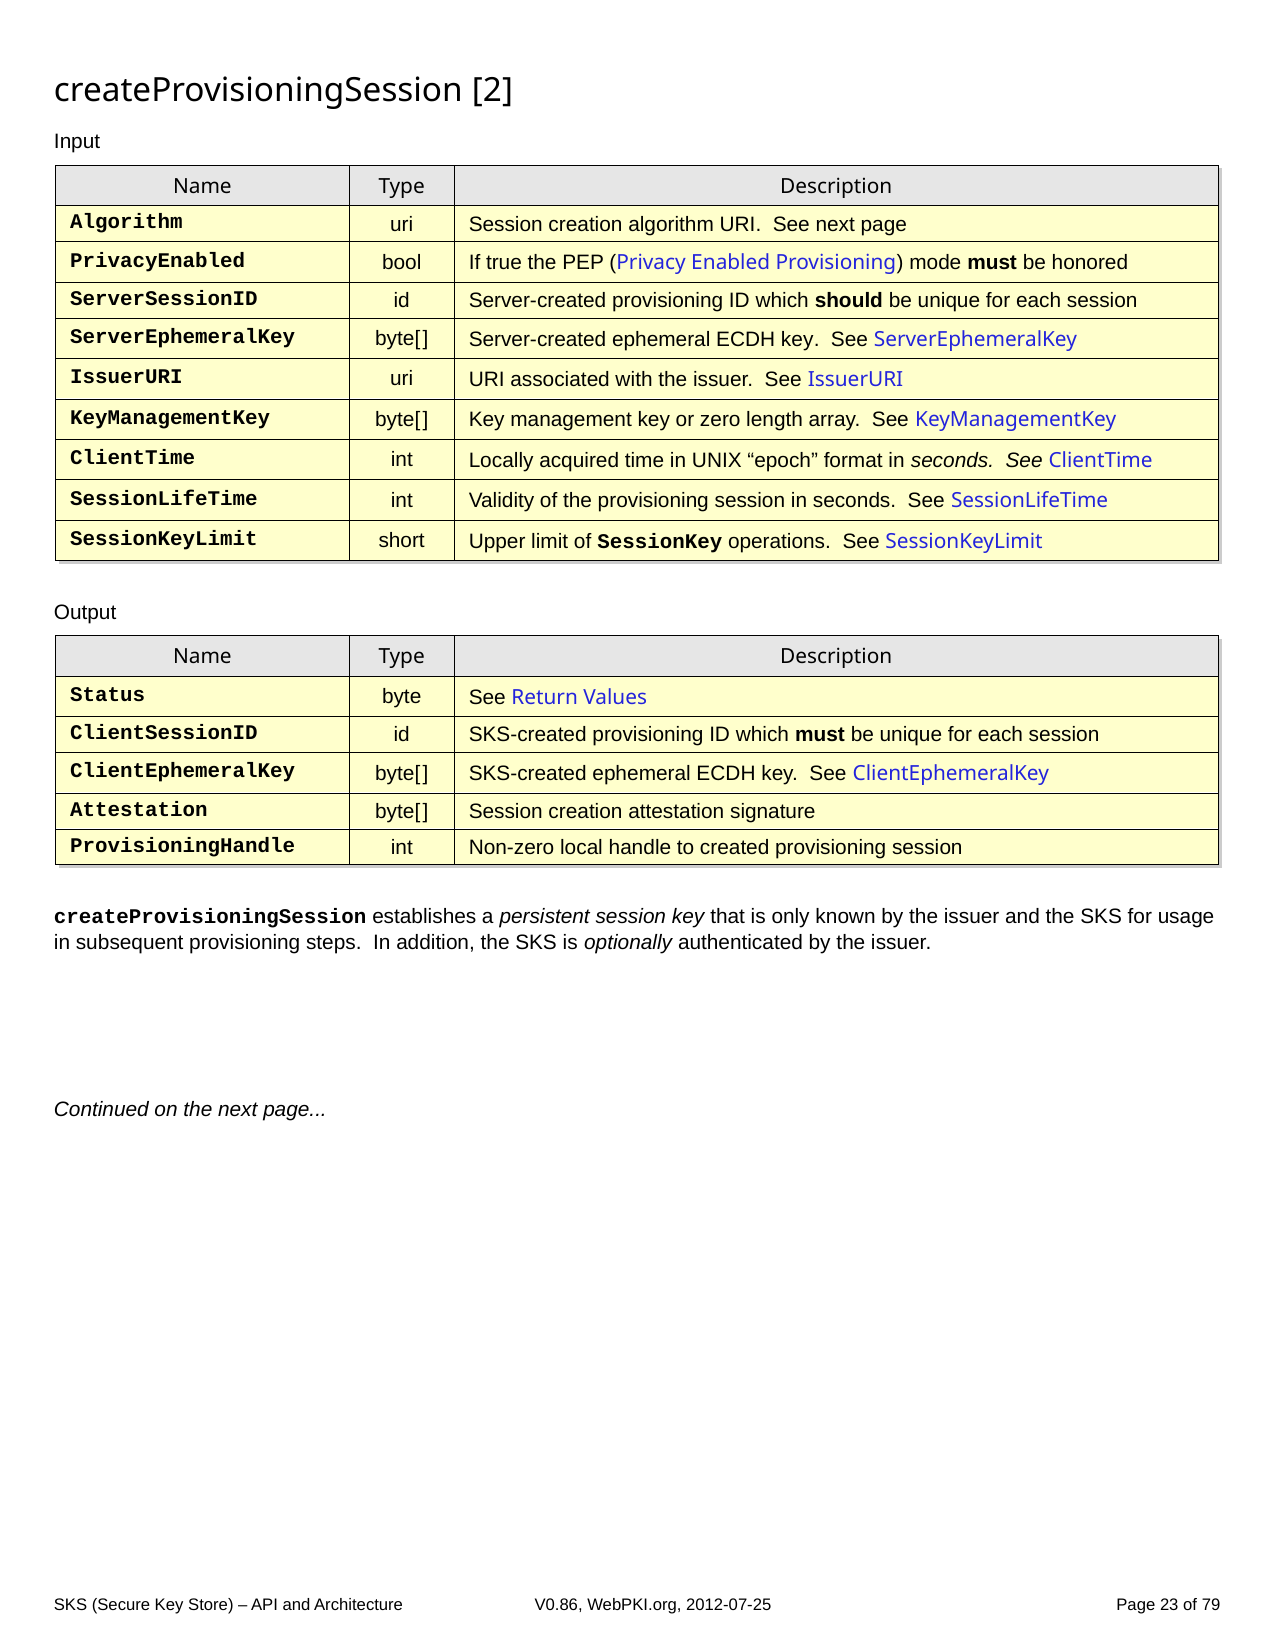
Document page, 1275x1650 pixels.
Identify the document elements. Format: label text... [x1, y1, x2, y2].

table_cell PrivacyEnabled [56, 242, 349, 282]
table_cell KeyManagementKey [56, 400, 349, 439]
table_header Name [56, 166, 349, 205]
table_header Description [455, 166, 1218, 205]
table_cell ProvisioningHandle [56, 830, 349, 864]
table_cell byte[ ] [350, 319, 454, 358]
table_cell Session creation algorithm URI. See next page [455, 206, 1218, 241]
table_cell IssuerURI [56, 359, 349, 398]
table_cell ServerSessionID [56, 283, 349, 318]
table_cell Attestation [56, 794, 349, 828]
table_cell Server-created provisioning ID which should be unique for each session [455, 283, 1218, 318]
table_cell id [350, 717, 454, 752]
text Input [54, 129, 1221, 153]
table_header Name [56, 636, 349, 676]
table_cell id [350, 283, 454, 318]
table_cell Non-zero local handle to created provisioning session [455, 830, 1218, 864]
table_cell bool [350, 242, 454, 282]
table_header Description [455, 636, 1218, 676]
table_cell If true the PEP (Privacy Enabled Provisioning) mode must be honored [455, 242, 1218, 282]
table_cell int [350, 830, 454, 864]
table_cell Validity of the provisioning session in seconds. See SessionLifeTime [455, 480, 1218, 520]
table_cell byte [350, 677, 454, 716]
table_cell int [350, 480, 454, 520]
table_cell ServerEphemeralKey [56, 319, 349, 358]
table_cell short [350, 521, 454, 560]
table_cell Algorithm [56, 206, 349, 241]
table_cell SessionLifeTime [56, 480, 349, 520]
table_cell Key management key or zero length array. See KeyManagementKey [455, 400, 1218, 439]
table_cell Server-created ephemeral ECDH key. See ServerEphemeralKey [455, 319, 1218, 358]
table_cell Locally acquired time in UNIX “epoch” format in seconds. See ClientTime [455, 440, 1218, 479]
table_cell uri [350, 206, 454, 241]
table_header Type [350, 166, 454, 205]
table_cell byte[ ] [350, 753, 454, 792]
table_cell ClientEphemeralKey [56, 753, 349, 792]
table_cell Status [56, 677, 349, 716]
text Continued on the next page... [54, 1096, 1221, 1120]
table_cell byte[ ] [350, 400, 454, 439]
table_cell SKS-created ephemeral ECDH key. See ClientEphemeralKey [455, 753, 1218, 792]
table_cell byte[ ] [350, 794, 454, 828]
table_cell uri [350, 359, 454, 398]
table_cell ClientSessionID [56, 717, 349, 752]
table_cell int [350, 440, 454, 479]
table_cell SKS-created provisioning ID which must be unique for each session [455, 717, 1218, 752]
table_cell Upper limit of SessionKey operations. See SessionKeyLimit [455, 521, 1218, 560]
text createProvisioningSession establishes a persistent session key that is only known by the issuer and the SKS for usage in subsequent provisioning steps. In addition, the SKS is optionally authenticated by the issuer. [54, 904, 1221, 953]
table_cell SessionKeyLimit [56, 521, 349, 560]
text Output [54, 599, 1221, 623]
table_cell See Return Values [455, 677, 1218, 716]
table_cell ClientTime [56, 440, 349, 479]
subtitle createProvisioningSession [2] [54, 66, 1221, 111]
table_header Type [350, 636, 454, 676]
table_cell URI associated with the issuer. See IssuerURI [455, 359, 1218, 398]
table_cell Session creation attestation signature [455, 794, 1218, 828]
